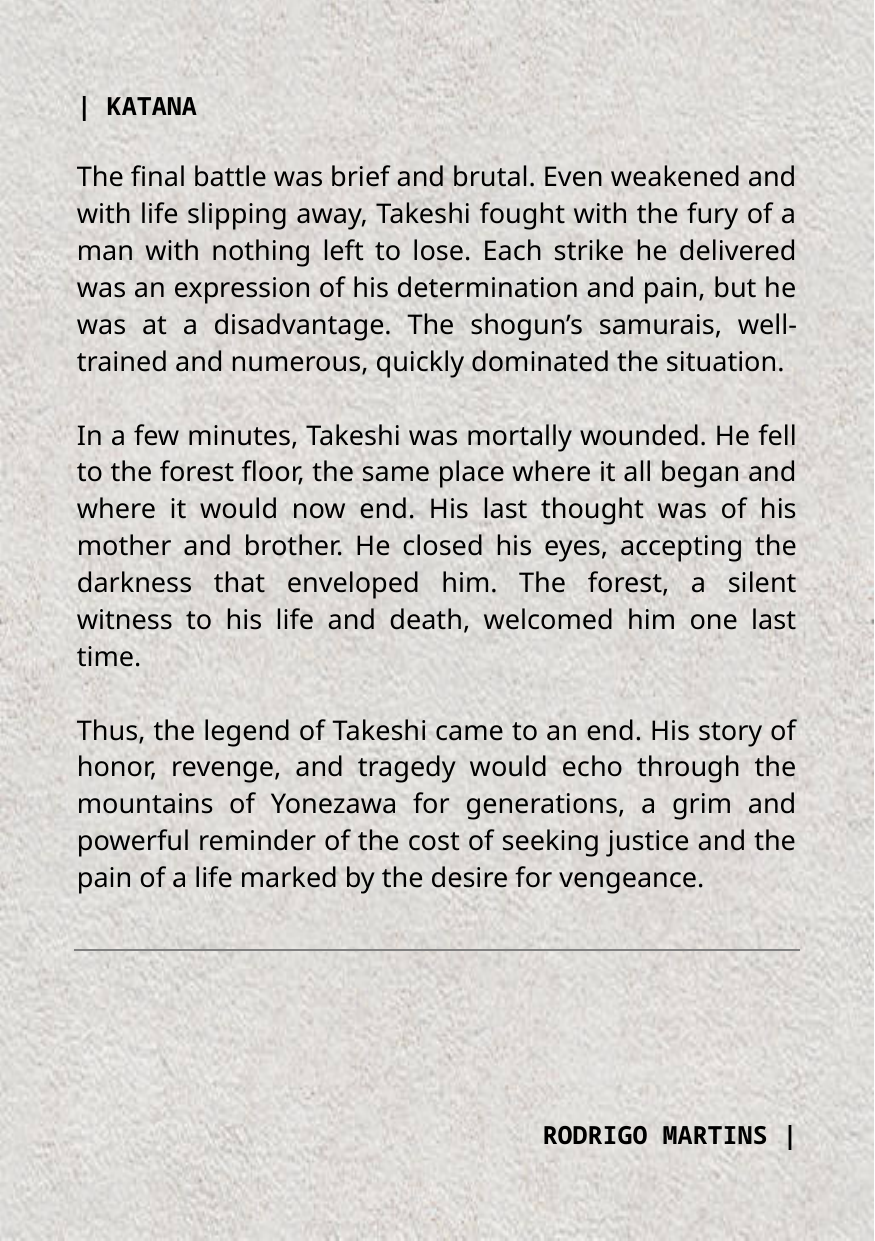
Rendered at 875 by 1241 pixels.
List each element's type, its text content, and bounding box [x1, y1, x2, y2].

text Thus, the legend of Takeshi came to an end. His story of honor, revenge, and tragedy would echo through the mountains of Yonezawa for generations, a grim and powerful reminder of the cost of seeking justice and the pain of a life marked by the desire for vengeance. [74, 711, 800, 895]
text The final battle was brief and brutal. Even weakened and with life slipping away, Takeshi fought with the fury of a man with nothing left to lose. Each strike he delivered was an expression of his determination and pain, but he was at a disadvantage. The shogun’s samurais, well-trained and numerous, quickly dominated the situation. [74, 155, 800, 379]
picture [0, 0, 874, 1241]
text In a few minutes, Takeshi was mortally wounded. He fell to the forest floor, the same place where it all began and where it would now end. His last thought was of his mother and brother. He closed his eyes, accepting the darkness that enveloped him. The forest, a silent witness to his life and death, welcomed him one last time. [74, 416, 800, 674]
